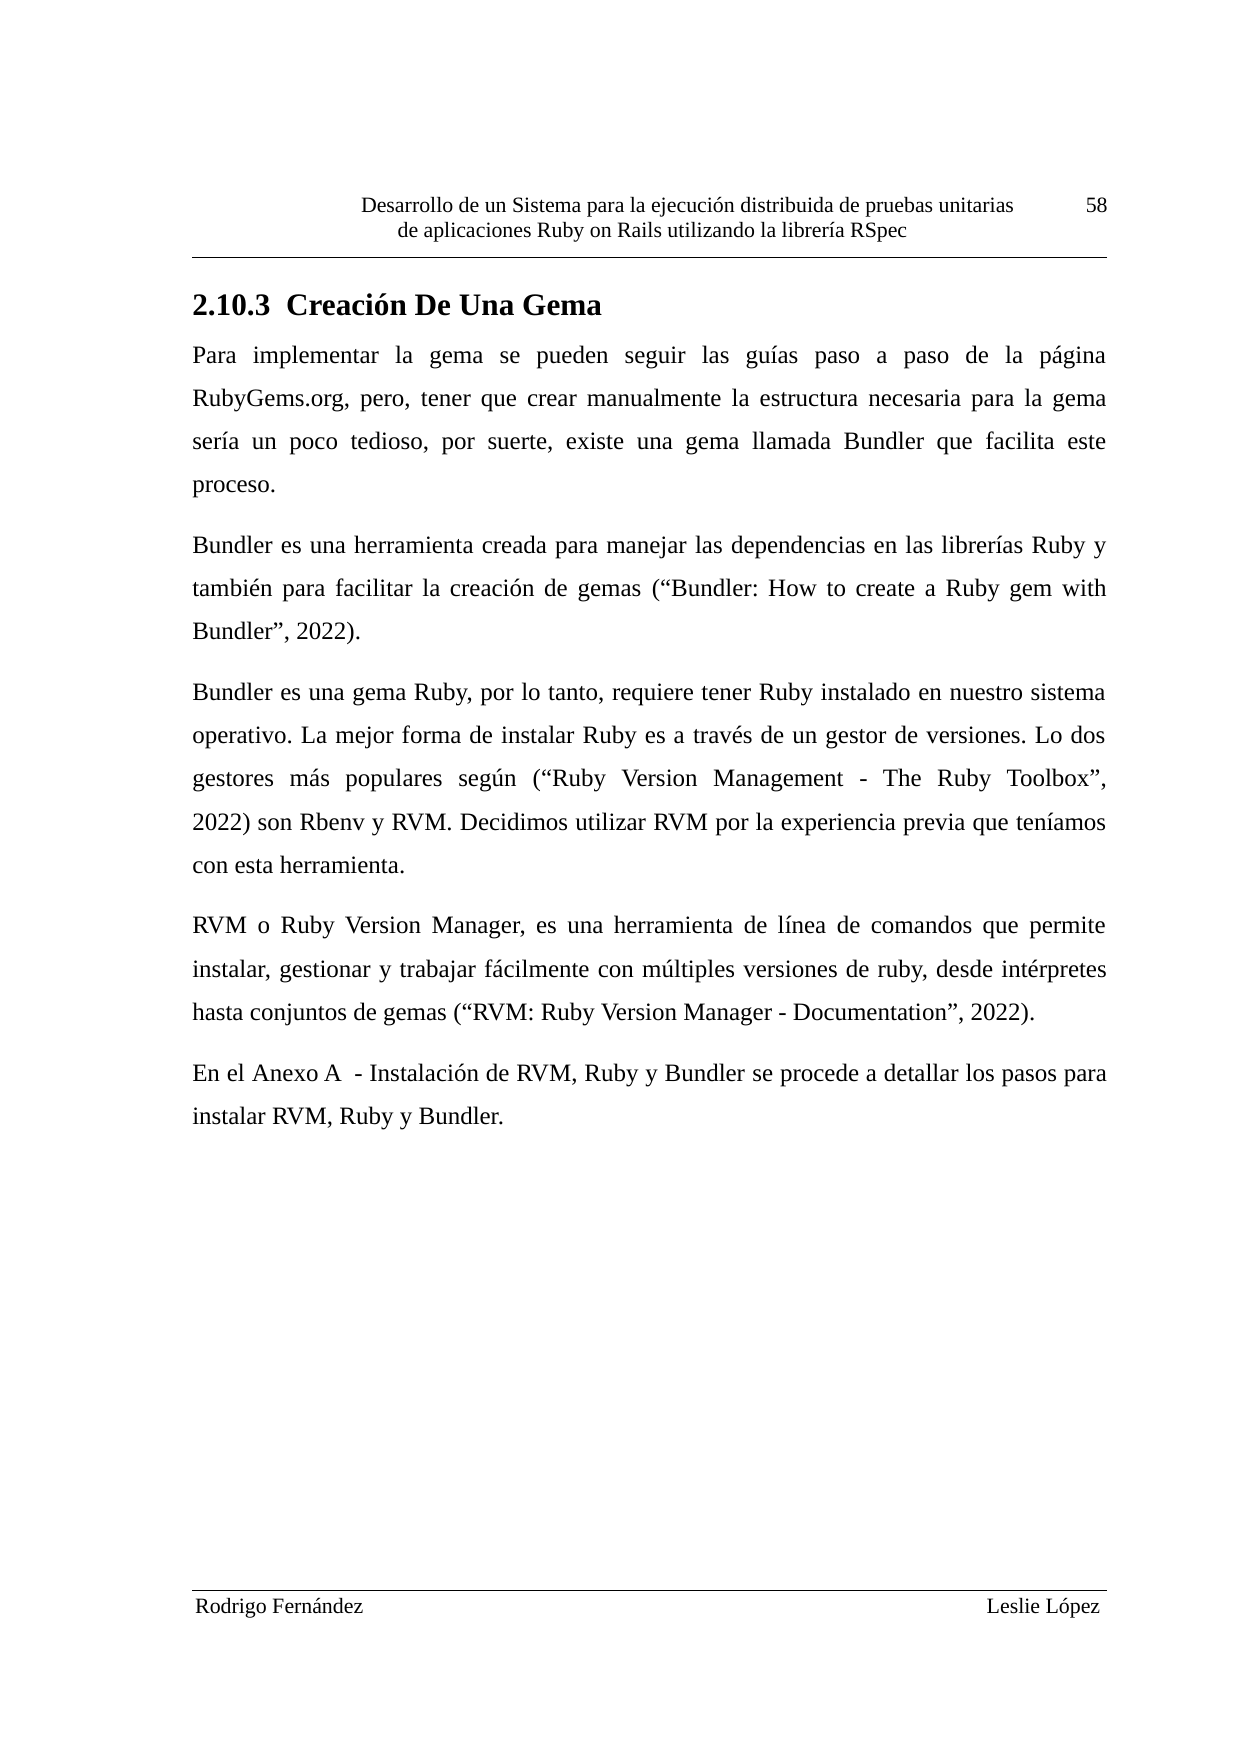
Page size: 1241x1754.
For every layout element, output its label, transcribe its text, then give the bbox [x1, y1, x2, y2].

text RVM o Ruby Version Manager, es una herramienta de línea de comandos que permite instalar, gestionar y trabajar fácilmente con múltiples versiones de ruby, desde intérpretes hasta conjuntos de gemas (“RVM: Ruby Version Manager - Documentation”, 2022)⁠. [192, 911, 1107, 1026]
text En el Anexo A - Instalación de RVM, Ruby y Bundler se procede a detallar los pasos para instalar RVM, Ruby y Bundler. [192, 1058, 1107, 1129]
text Para implementar la gema se pueden seguir las guías paso a paso de la página RubyGems.org, pero, tener que crear manualmente la estructura necesaria para la gema sería un poco tedioso, por suerte, existe una gema llamada Bundler que facilita este proceso. [192, 340, 1107, 498]
text Bundler es una herramienta creada para manejar las dependencias en las librerías Ruby y también para facilitar la creación de gemas (“Bundler: How to create a Ruby gem with Bundler”, 2022)⁠. [192, 530, 1107, 645]
subtitle Creación de una Gema [192, 286, 1107, 322]
text Bundler es una gema Ruby, por lo tanto, requiere tener Ruby instalado en nuestro sistema operativo. La mejor forma de instalar Ruby es a través de un gestor de versiones. Lo dos gestores más populares según (“Ruby Version Management - The Ruby Toolbox”, 2022)⁠ son Rbenv y RVM. Decidimos utilizar RVM por la experiencia previa que teníamos con esta herramienta. [192, 677, 1107, 878]
